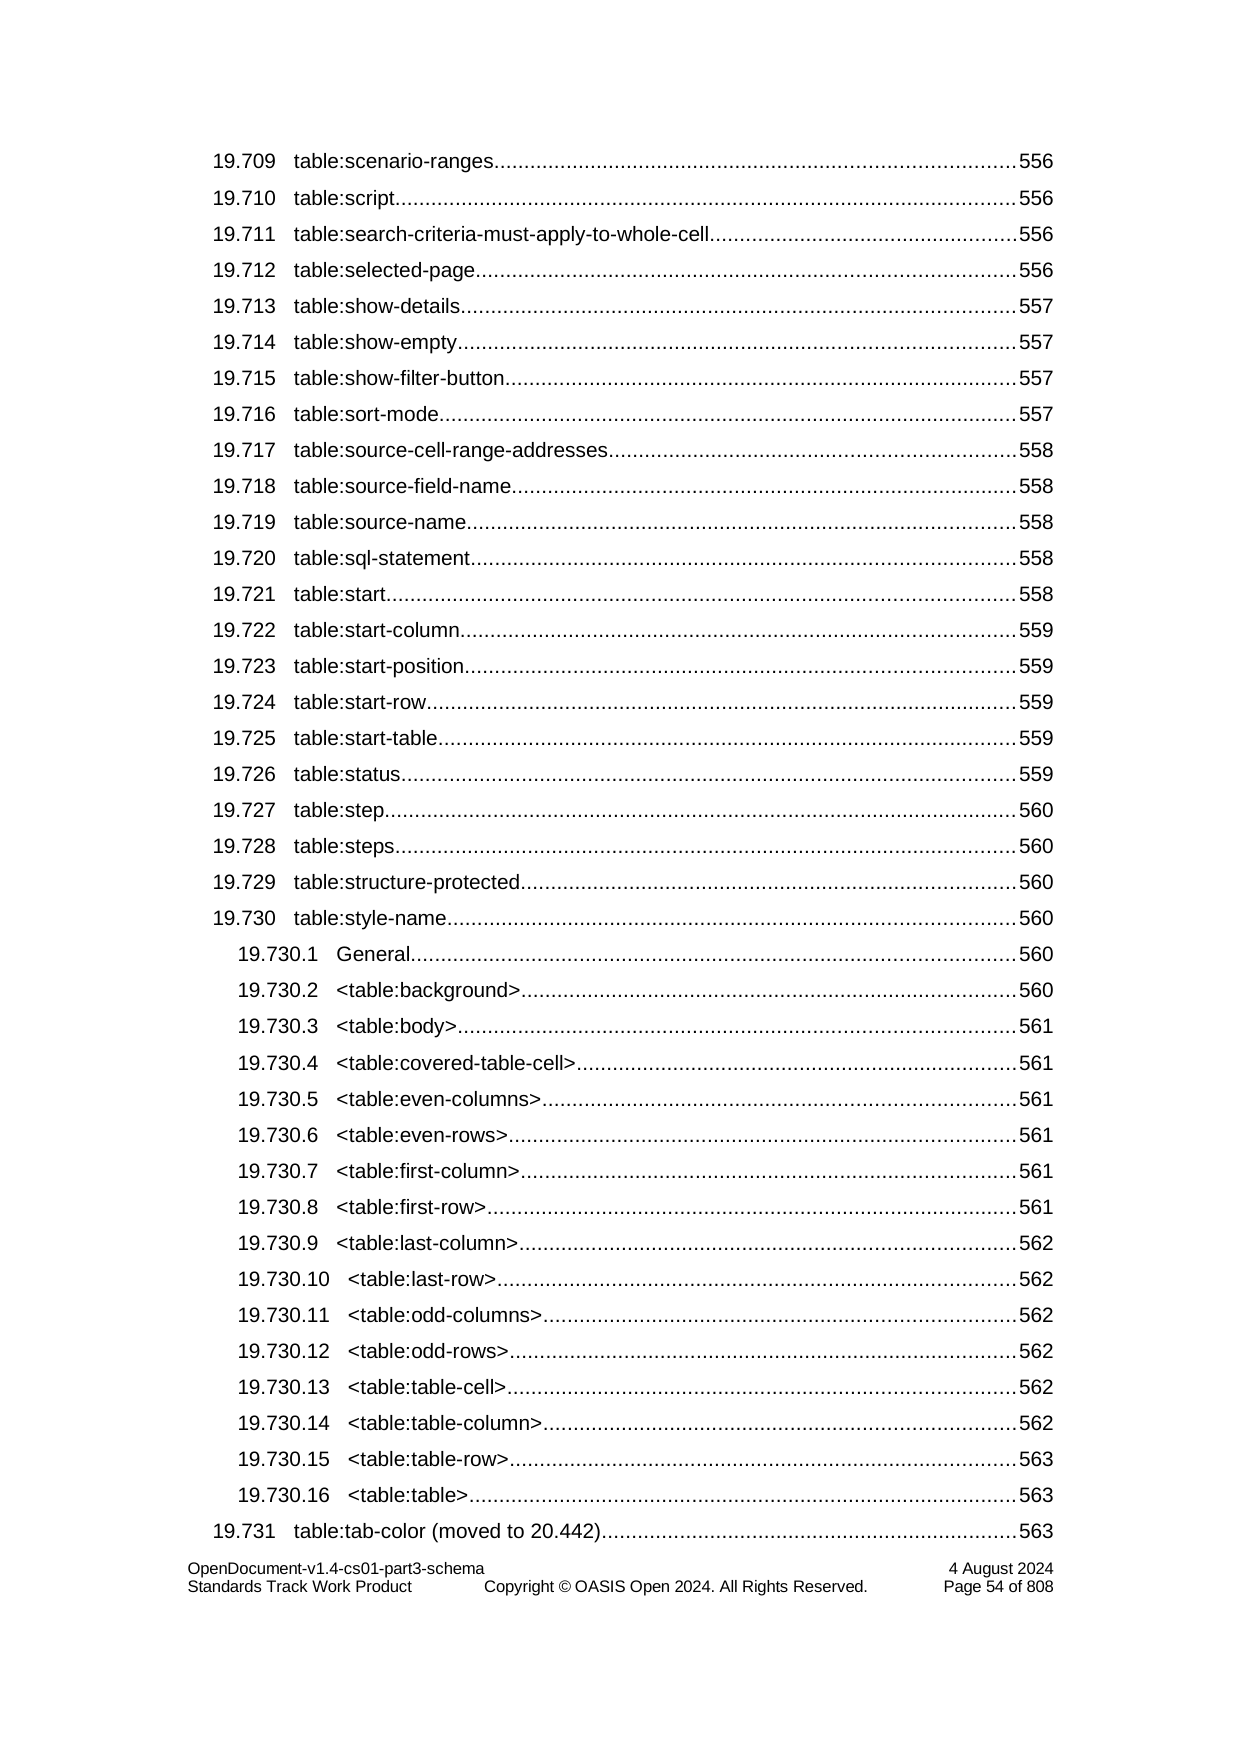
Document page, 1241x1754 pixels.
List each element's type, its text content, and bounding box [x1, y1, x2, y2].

text 19.730.1 General 560 [237, 943, 1053, 966]
text 19.730 table:style-name 560 [212, 907, 1053, 930]
text 19.730.13 <table:table-cell> 562 [237, 1375, 1053, 1399]
text 19.731 table:tab-color (moved to 20.442) 563 [212, 1519, 1053, 1543]
text 19.721 table:start 558 [212, 582, 1053, 606]
text 19.713 table:show-details 557 [212, 294, 1053, 318]
text 19.716 table:sort-mode 557 [212, 402, 1053, 426]
text 19.730.15 <table:table-row> 563 [237, 1447, 1053, 1471]
text 19.730.9 <table:last-column> 562 [237, 1231, 1053, 1255]
text 19.730.2 <table:background> 560 [237, 979, 1053, 1002]
text 19.730.14 <table:table-column> 562 [237, 1411, 1053, 1435]
text 19.712 table:selected-page 556 [212, 258, 1053, 282]
text 19.714 table:show-empty 557 [212, 330, 1053, 354]
text 19.730.16 <table:table> 563 [237, 1483, 1053, 1507]
text 19.718 table:source-field-name 558 [212, 474, 1053, 498]
text 19.730.4 <table:covered-table-cell> 561 [237, 1051, 1053, 1074]
text 19.720 table:sql-statement 558 [212, 546, 1053, 570]
text 19.729 table:structure-protected 560 [212, 871, 1053, 894]
text 19.719 table:source-name 558 [212, 510, 1053, 534]
text 19.723 table:start-position 559 [212, 654, 1053, 678]
text 19.730.11 <table:odd-columns> 562 [237, 1303, 1053, 1327]
text 19.722 table:start-column 559 [212, 618, 1053, 642]
text 19.730.10 <table:last-row> 562 [237, 1267, 1053, 1291]
text 19.730.7 <table:first-column> 561 [237, 1159, 1053, 1183]
text 19.730.5 <table:even-columns> 561 [237, 1087, 1053, 1111]
text 19.724 table:start-row 559 [212, 691, 1053, 714]
text 19.727 table:step 560 [212, 799, 1053, 822]
text 19.728 table:steps 560 [212, 835, 1053, 858]
text 19.730.12 <table:odd-rows> 562 [237, 1339, 1053, 1363]
text 19.711 table:search-criteria-must-apply-to-whole-cell 556 [212, 222, 1053, 246]
text 19.717 table:source-cell-range-addresses 558 [212, 438, 1053, 462]
text 19.730.3 <table:body> 561 [237, 1015, 1053, 1038]
text 19.715 table:show-filter-button 557 [212, 366, 1053, 390]
text 19.730.6 <table:even-rows> 561 [237, 1123, 1053, 1147]
text 19.726 table:status 559 [212, 763, 1053, 786]
text 19.709 table:scenario-ranges 556 [212, 150, 1053, 173]
text 19.730.8 <table:first-row> 561 [237, 1195, 1053, 1219]
text 19.725 table:start-table 559 [212, 727, 1053, 750]
text 19.710 table:script 556 [212, 186, 1053, 209]
